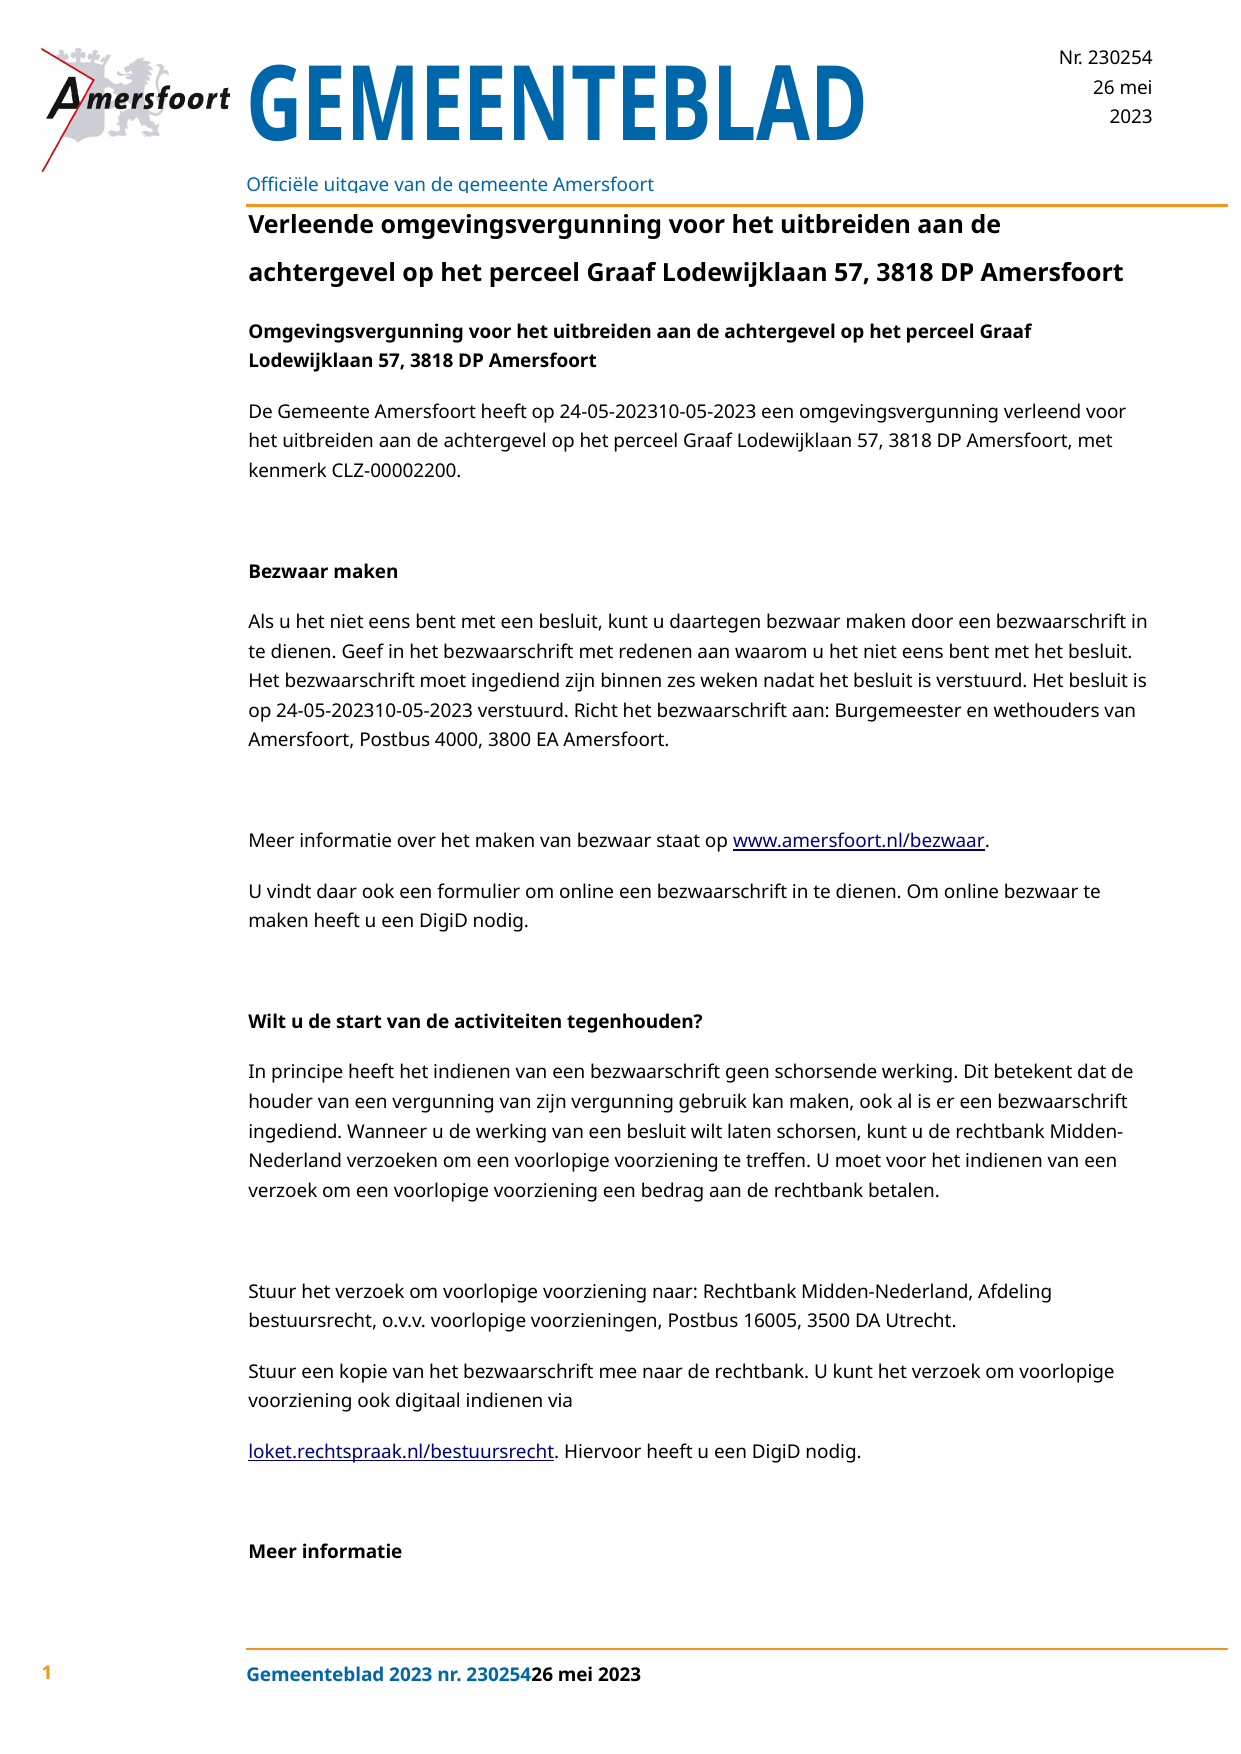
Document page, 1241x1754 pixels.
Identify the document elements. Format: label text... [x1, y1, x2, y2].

text loket.rechtspraak.nl/bestuursrecht. Hiervoor heeft u een DigiD nodig. [248, 1438, 1152, 1464]
text Meer informatie [248, 1539, 1152, 1564]
text Meer informatie over het maken van bezwaar staat op www.amersfoort.nl/bezwaar. [248, 827, 1152, 853]
text In principe heeft het indienen van een bezwaarschrift geen schorsende werking. Dit betekent dat de houder van een vergunning van zijn vergunning gebruik kan maken, ook al is er een bezwaarschrift ingediend. Wanneer u de werking van een besluit wilt laten schorsen, kunt u de rechtbank Midden-Nederland verzoeken om een voorlopige voorziening te treffen. U moet voor het indienen van een verzoek om een voorlopige voorziening een bedrag aan de rechtbank betalen. [248, 1059, 1152, 1203]
picture [41, 47, 231, 172]
text Omgevingsvergunning voor het uitbreiden aan de achtergevel op het perceel Graaf Lodewijklaan 57, 3818 DP Amersfoort [248, 318, 1152, 373]
text Stuur het verzoek om voorlopige voorziening naar: Rechtbank Midden-Nederland, Afdeling bestuursrecht, o.v.v. voorlopige voorzieningen, Postbus 16005, 3500 DA Utrecht. [248, 1278, 1152, 1333]
text Stuur een kopie van het bezwaarschrift mee naar de rechtbank. U kunt het verzoek om voorlopige voorziening ook digitaal indienen via [248, 1358, 1152, 1413]
text Wilt u de start van de activiteiten tegenhouden? [248, 1008, 1152, 1034]
text Bezwaar maken [248, 558, 1152, 584]
text U vindt daar ook een formulier om online een bezwaarschrift in te dienen. Om online bezwaar te maken heeft u een DigiD nodig. [248, 878, 1152, 933]
text Als u het niet eens bent met een besluit, kunt u daartegen bezwaar maken door een bezwaarschrift in te dienen. Geef in het bezwaarschrift met redenen aan waarom u het niet eens bent met het besluit. Het bezwaarschrift moet ingediend zijn binnen zes weken nadat het besluit is verstuurd. Het besluit is op 24-05-202310-05-2023 verstuurd. Richt het bezwaarschrift aan: Burgemeester en wethouders van Amersfoort, Postbus 4000, 3800 EA Amersfoort. [248, 608, 1152, 752]
text Verleende omgevingsvergunning voor het uitbreiden aan de achtergevel op het perceel Graaf Lodewijklaan 57, 3818 DP Amersfoort [248, 207, 1152, 288]
text De Gemeente Amersfoort heeft op 24-05-202310-05-2023 een omgevingsvergunning verleend voor het uitbreiden aan de achtergevel op het perceel Graaf Lodewijklaan 57, 3818 DP Amersfoort, met kenmerk CLZ-00002200. [248, 398, 1152, 483]
